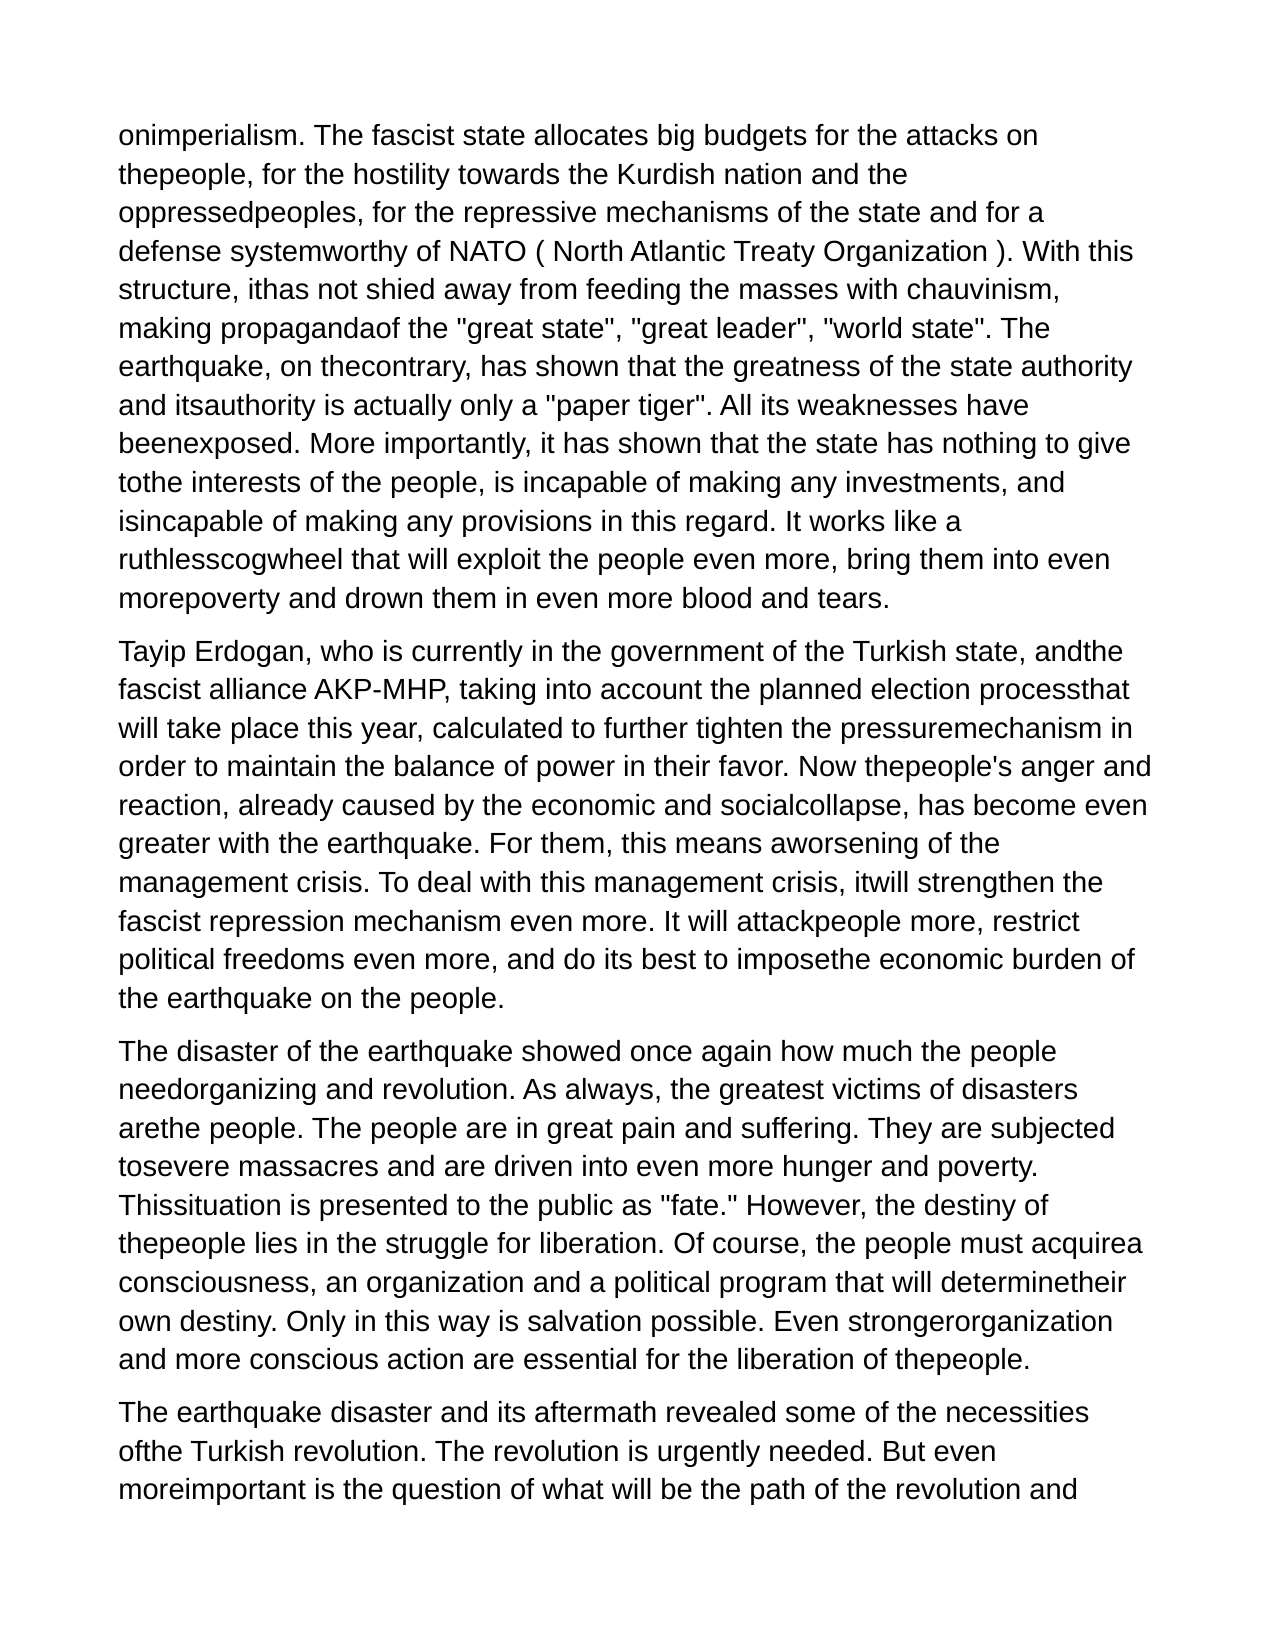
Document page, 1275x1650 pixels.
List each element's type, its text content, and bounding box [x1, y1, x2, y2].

text The disaster of the earthquake showed once again how much the people needorganizing and revolution. As always, the greatest victims of disasters arethe people. The people are in great pain and suffering. They are subjected tosevere massacres and are driven into even more hunger and poverty. Thissituation is presented to the public as "fate." However, the destiny of thepeople lies in the struggle for liberation. Of course, the people must acquirea consciousness, an organization and a political program that will determinetheir own destiny. Only in this way is salvation possible. Even strongerorganization and more conscious action are essential for the liberation of thepeople. [118, 1034, 1157, 1376]
text onimperialism. The fascist state allocates big budgets for the attacks on thepeople, for the hostility towards the Kurdish nation and the oppressedpeoples, for the repressive mechanisms of the state and for a defense systemworthy of NATO ( North Atlantic Treaty Organization ). With this structure, ithas not shied away from feeding the masses with chauvinism, making propagandaof the "great state", "great leader", "world state". The earthquake, on thecontrary, has shown that the greatness of the state authority and itsauthority is actually only a "paper tiger". All its weaknesses have beenexposed. More importantly, it has shown that the state has nothing to give tothe interests of the people, is incapable of making any investments, and isincapable of making any provisions in this regard. It works like a ruthlesscogwheel that will exploit the people even more, bring them into even morepoverty and drown them in even more blood and tears. [118, 118, 1157, 614]
text The earthquake disaster and its aftermath revealed some of the necessities ofthe Turkish revolution. The revolution is urgently needed. But even moreimportant is the question of what will be the path of the revolution and [118, 1395, 1157, 1506]
text Tayip Erdogan, who is currently in the government of the Turkish state, andthe fascist alliance AKP-MHP, taking into account the planned election processthat will take place this year, calculated to further tighten the pressuremechanism in order to maintain the balance of power in their favor. Now thepeople's anger and reaction, already caused by the economic and socialcollapse, has become even greater with the earthquake. For them, this means aworsening of the management crisis. To deal with this management crisis, itwill strengthen the fascist repression mechanism even more. It will attackpeople more, restrict political freedoms even more, and do its best to imposethe economic burden of the earthquake on the people. [118, 634, 1157, 1014]
